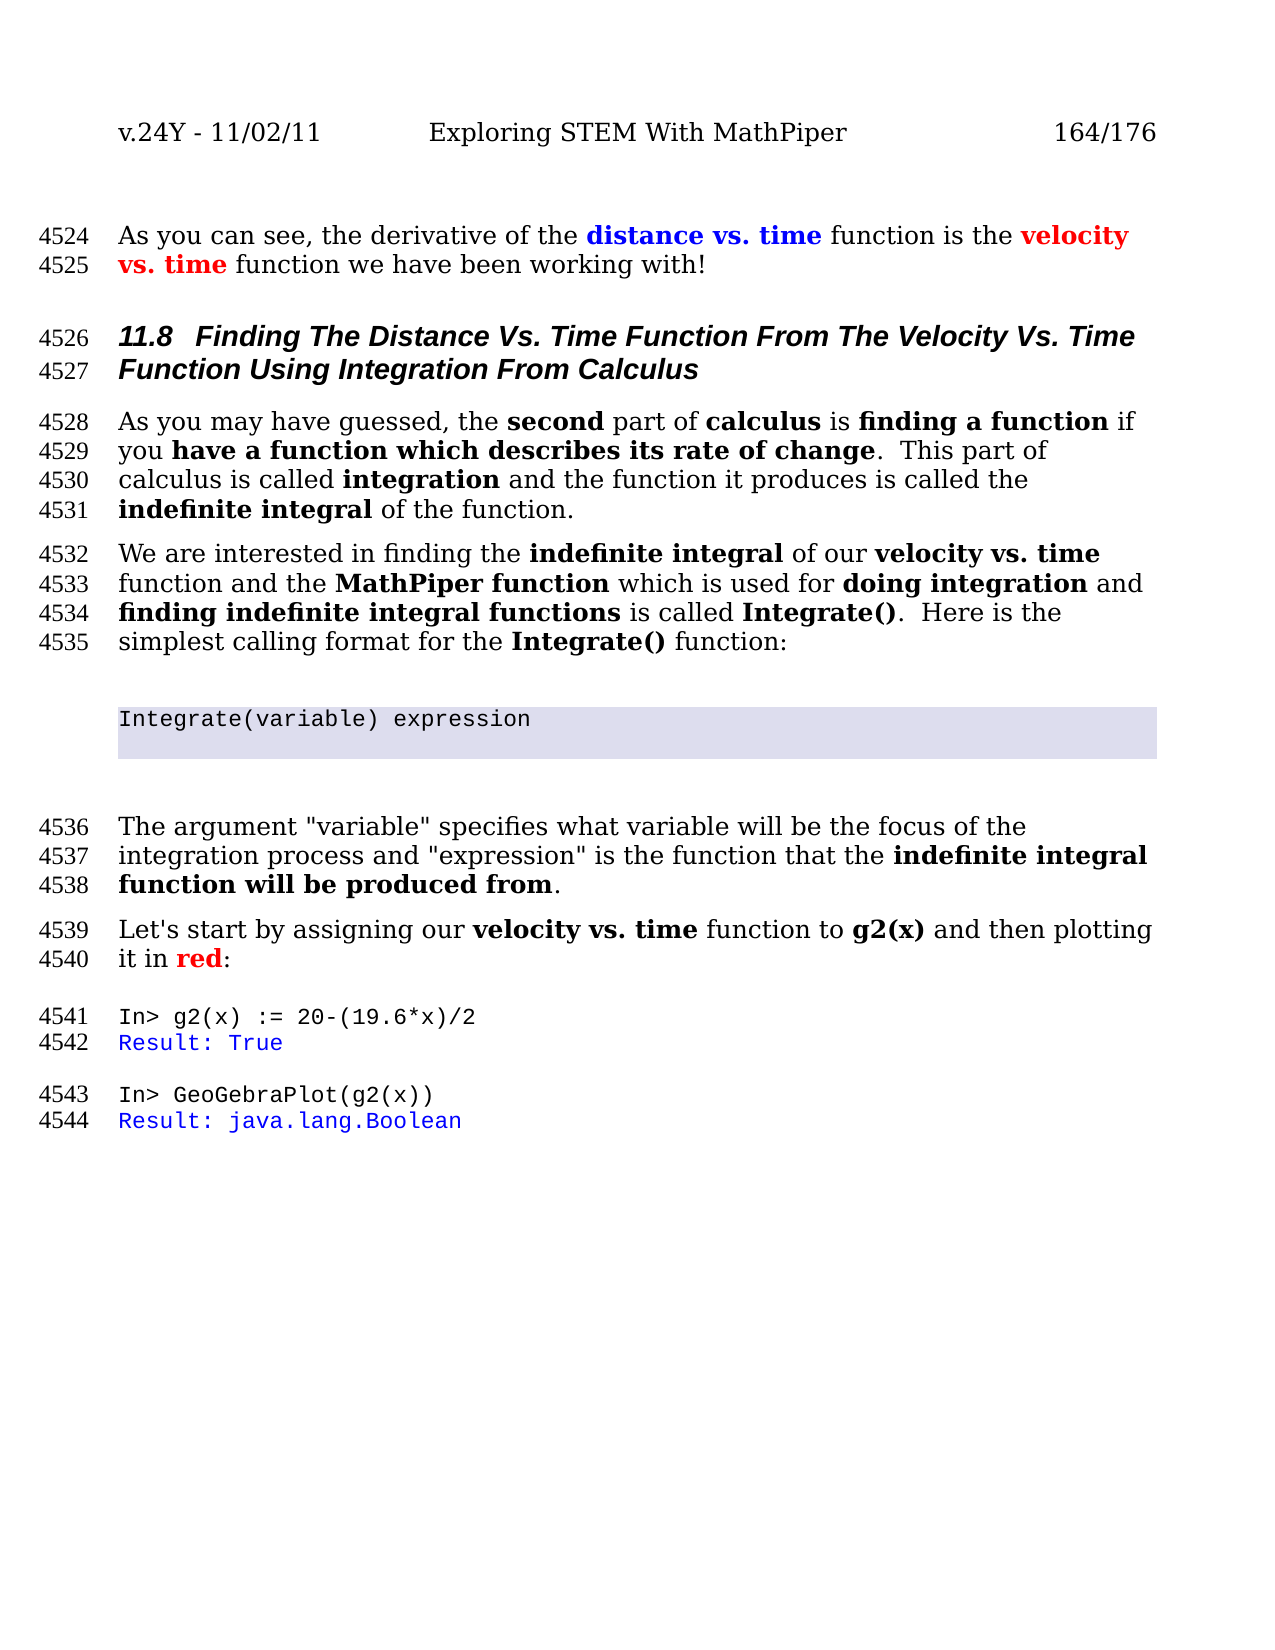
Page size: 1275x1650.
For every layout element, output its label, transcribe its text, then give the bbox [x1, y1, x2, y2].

text In> GeoGebraPlot(g2(x)) [118, 1083, 1157, 1109]
text In> g2(x) := 20-(19.6*x)/2 [118, 1006, 1157, 1032]
text Result: java.lang.Boolean [118, 1109, 1157, 1135]
subtitle Finding The Distance Vs. Time Function From The Velocity Vs. Time Function Using Integration From Calculus [118, 319, 1157, 386]
text Result: True [118, 1032, 1157, 1057]
text As you may have guessed, the second part of calculus is finding a function if you have a function which describes its rate of change. This part of calculus is called integration and the function it produces is called the indefinite integral of the function. [118, 407, 1157, 524]
text The argument "variable" specifies what variable will be the focus of the integration process and "expression" is the function that the indefinite integral function will be produced from. [118, 812, 1157, 900]
text As you can see, the derivative of the distance vs. time function is the velocity vs. time function we have been working with! [118, 221, 1157, 280]
text Let's start by assigning our velocity vs. time function to g2(x) and then plotting it in red: [118, 915, 1157, 974]
table_header Integrate(variable) expression [118, 707, 1157, 759]
text We are interested in finding the indefinite integral of our velocity vs. time function and the MathPiper function which is used for doing integration and finding indefinite integral functions is called Integrate(). Here is the simplest calling format for the Integrate() function: [118, 539, 1157, 657]
